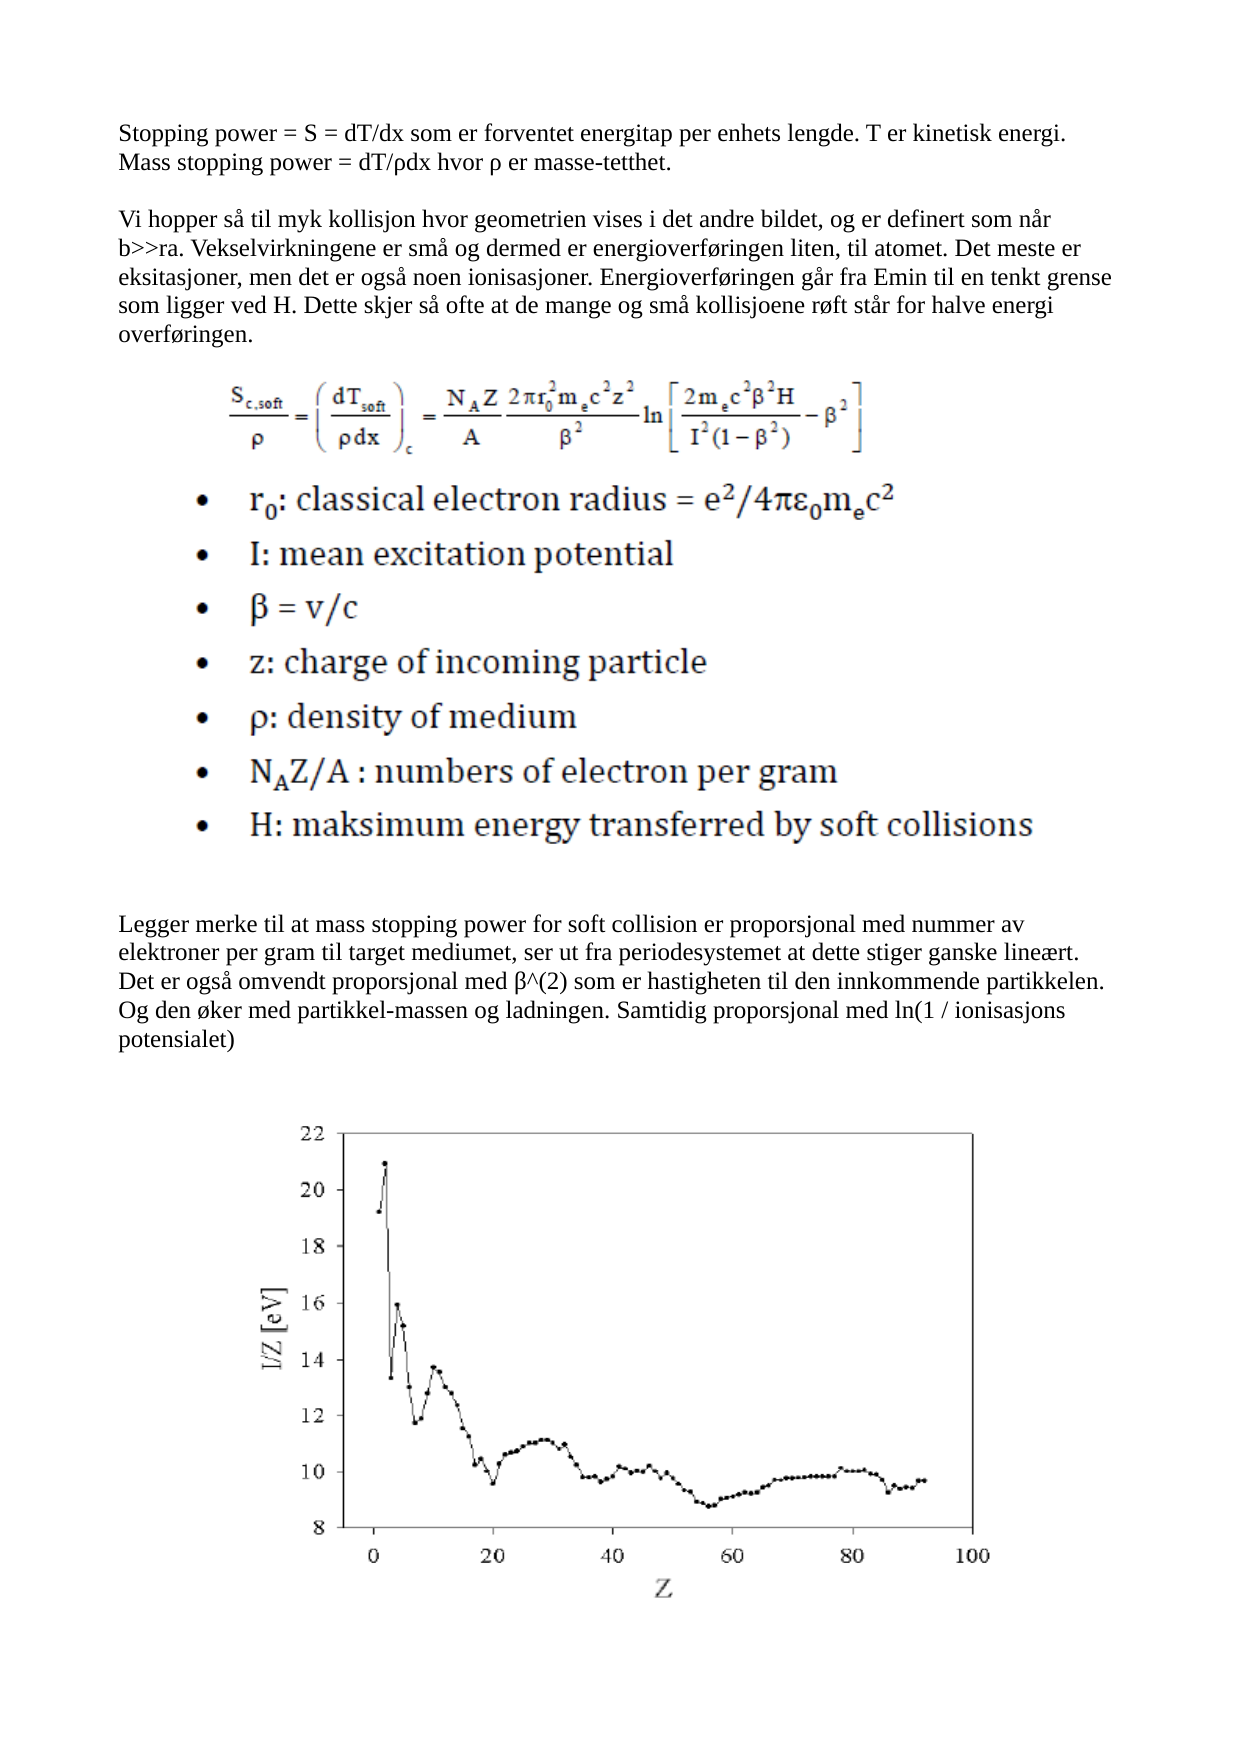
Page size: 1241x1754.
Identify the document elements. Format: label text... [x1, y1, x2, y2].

text Stopping power = S = dT/dx som er forventet energitap per enhets lengde. T er kinetisk energi. [118, 118, 1122, 147]
text Mass stopping power = dT/ρdx hvor ρ er masse-tetthet. [118, 147, 1122, 176]
text Legger merke til at mass stopping power for soft collision er proporsjonal med nummer av elektroner per gram til target mediumet, ser ut fra periodesystemet at dette stiger ganske lineært. Det er også omvendt proporsjonal med β^(2) som er hastigheten til den innkommende partikkelen. Og den øker med partikkel-massen og ladningen. Samtidig proporsjonal med ln(1 / ionisasjons potensialet) [118, 909, 1122, 1052]
picture [222, 1107, 1063, 1630]
picture [181, 376, 1059, 880]
text Vi hopper så til myk kollisjon hvor geometrien vises i det andre bildet, og er definert som når b>>ra. Vekselvirkningene er små og dermed er energioverføringen liten, til atomet. Det meste er eksitasjoner, men det er også noen ionisasjoner. Energioverføringen går fra Emin til en tenkt grense som ligger ved H. Dette skjer så ofte at de mange og små kollisjoene røft står for halve energi overføringen. [118, 204, 1122, 348]
